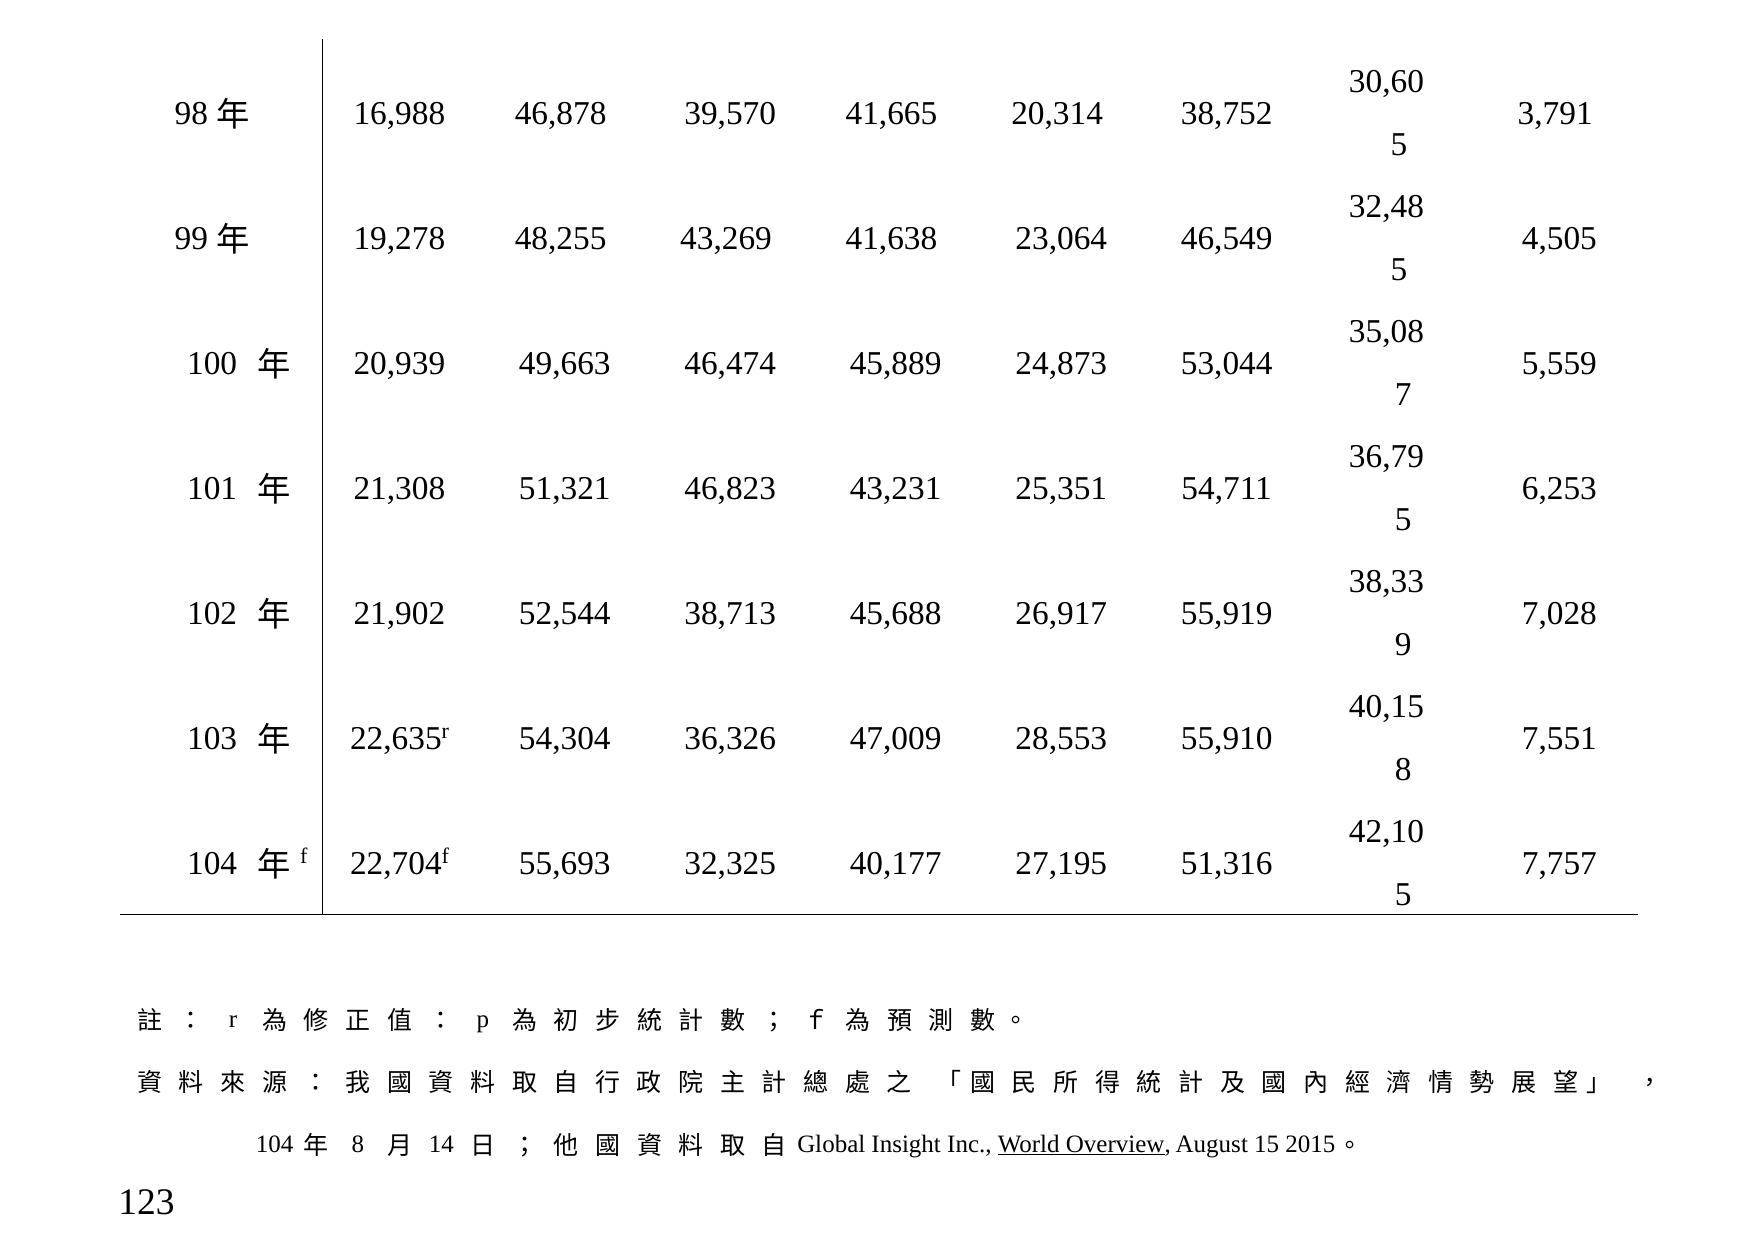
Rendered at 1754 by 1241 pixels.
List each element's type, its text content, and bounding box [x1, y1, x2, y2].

table_cell 38,339 [1308, 539, 1472, 664]
table_cell 54,304 [487, 664, 651, 789]
table_cell 22,635r [323, 664, 487, 789]
table_cell 55,910 [1144, 664, 1308, 789]
table_cell 45,688 [815, 539, 979, 664]
table_cell 102年 [120, 539, 322, 664]
table_cell 21,308 [323, 414, 487, 539]
table_cell 7,551 [1472, 664, 1637, 789]
table_cell 25,351 [980, 414, 1144, 539]
table_cell 46,823 [651, 414, 815, 539]
table_cell 36,326 [651, 664, 815, 789]
table_cell 21,902 [323, 539, 487, 664]
table_cell 54,711 [1144, 414, 1308, 539]
table_cell 52,544 [487, 539, 651, 664]
table_cell 35,087 [1308, 289, 1472, 414]
table_cell 16,988 [323, 39, 487, 164]
table_cell 3,791 [1472, 39, 1637, 164]
table_cell 46,549 [1144, 164, 1308, 289]
table_cell 27,195 [980, 789, 1144, 914]
table_cell 6,253 [1472, 414, 1637, 539]
table_cell 28,553 [980, 664, 1144, 789]
table_cell 53,044 [1144, 289, 1308, 414]
table_cell 40,158 [1308, 664, 1472, 789]
table_cell 48,255 [487, 164, 651, 289]
text 註：r為修正值：p為初步統計數；ｆ為預測數。 [128, 977, 1628, 1039]
table_cell 51,316 [1144, 789, 1308, 914]
table_cell 24,873 [980, 289, 1144, 414]
table_cell 99年 [120, 164, 322, 289]
table_cell 101年 [120, 414, 322, 539]
table_cell 23,064 [980, 164, 1144, 289]
table_cell 36,795 [1308, 414, 1472, 539]
table_cell 20,314 [980, 39, 1144, 164]
table_cell 47,009 [815, 664, 979, 789]
table_cell 42,105 [1308, 789, 1472, 914]
table_cell 41,638 [815, 164, 979, 289]
table_cell 55,919 [1144, 539, 1308, 664]
table_cell 104年f [120, 789, 322, 914]
table_cell 32,325 [651, 789, 815, 914]
table_cell 98年 [120, 39, 322, 164]
table_cell 7,757 [1472, 789, 1637, 914]
table_cell 51,321 [487, 414, 651, 539]
table_cell 46,474 [651, 289, 815, 414]
table_cell 26,917 [980, 539, 1144, 664]
table_cell 49,663 [487, 289, 651, 414]
table_cell 39,570 [651, 39, 815, 164]
table_cell 38,752 [1144, 39, 1308, 164]
table_cell 32,485 [1308, 164, 1472, 289]
table_cell 46,878 [487, 39, 651, 164]
table_cell 40,177 [815, 789, 979, 914]
table_cell 43,269 [651, 164, 815, 289]
table_cell 41,665 [815, 39, 979, 164]
table_cell 100年 [120, 289, 322, 414]
text 資料來源：我國資料取自行政院主計總處之「國民所得統計及國內經濟情勢展望」，104年8月14日；他國資料取自Global Insight Inc., World Overview, August 15 2015。 [128, 1039, 1628, 1164]
table_cell 103年 [120, 664, 322, 789]
table_cell 55,693 [487, 789, 651, 914]
table_cell 38,713 [651, 539, 815, 664]
table_cell 4,505 [1472, 164, 1637, 289]
table_cell 30,605 [1308, 39, 1472, 164]
table_cell 19,278 [323, 164, 487, 289]
table_cell 5,559 [1472, 289, 1637, 414]
table_cell 43,231 [815, 414, 979, 539]
table_cell 22,704f [323, 789, 487, 914]
table_cell 45,889 [815, 289, 979, 414]
table_cell 7,028 [1472, 539, 1637, 664]
table_cell 20,939 [323, 289, 487, 414]
